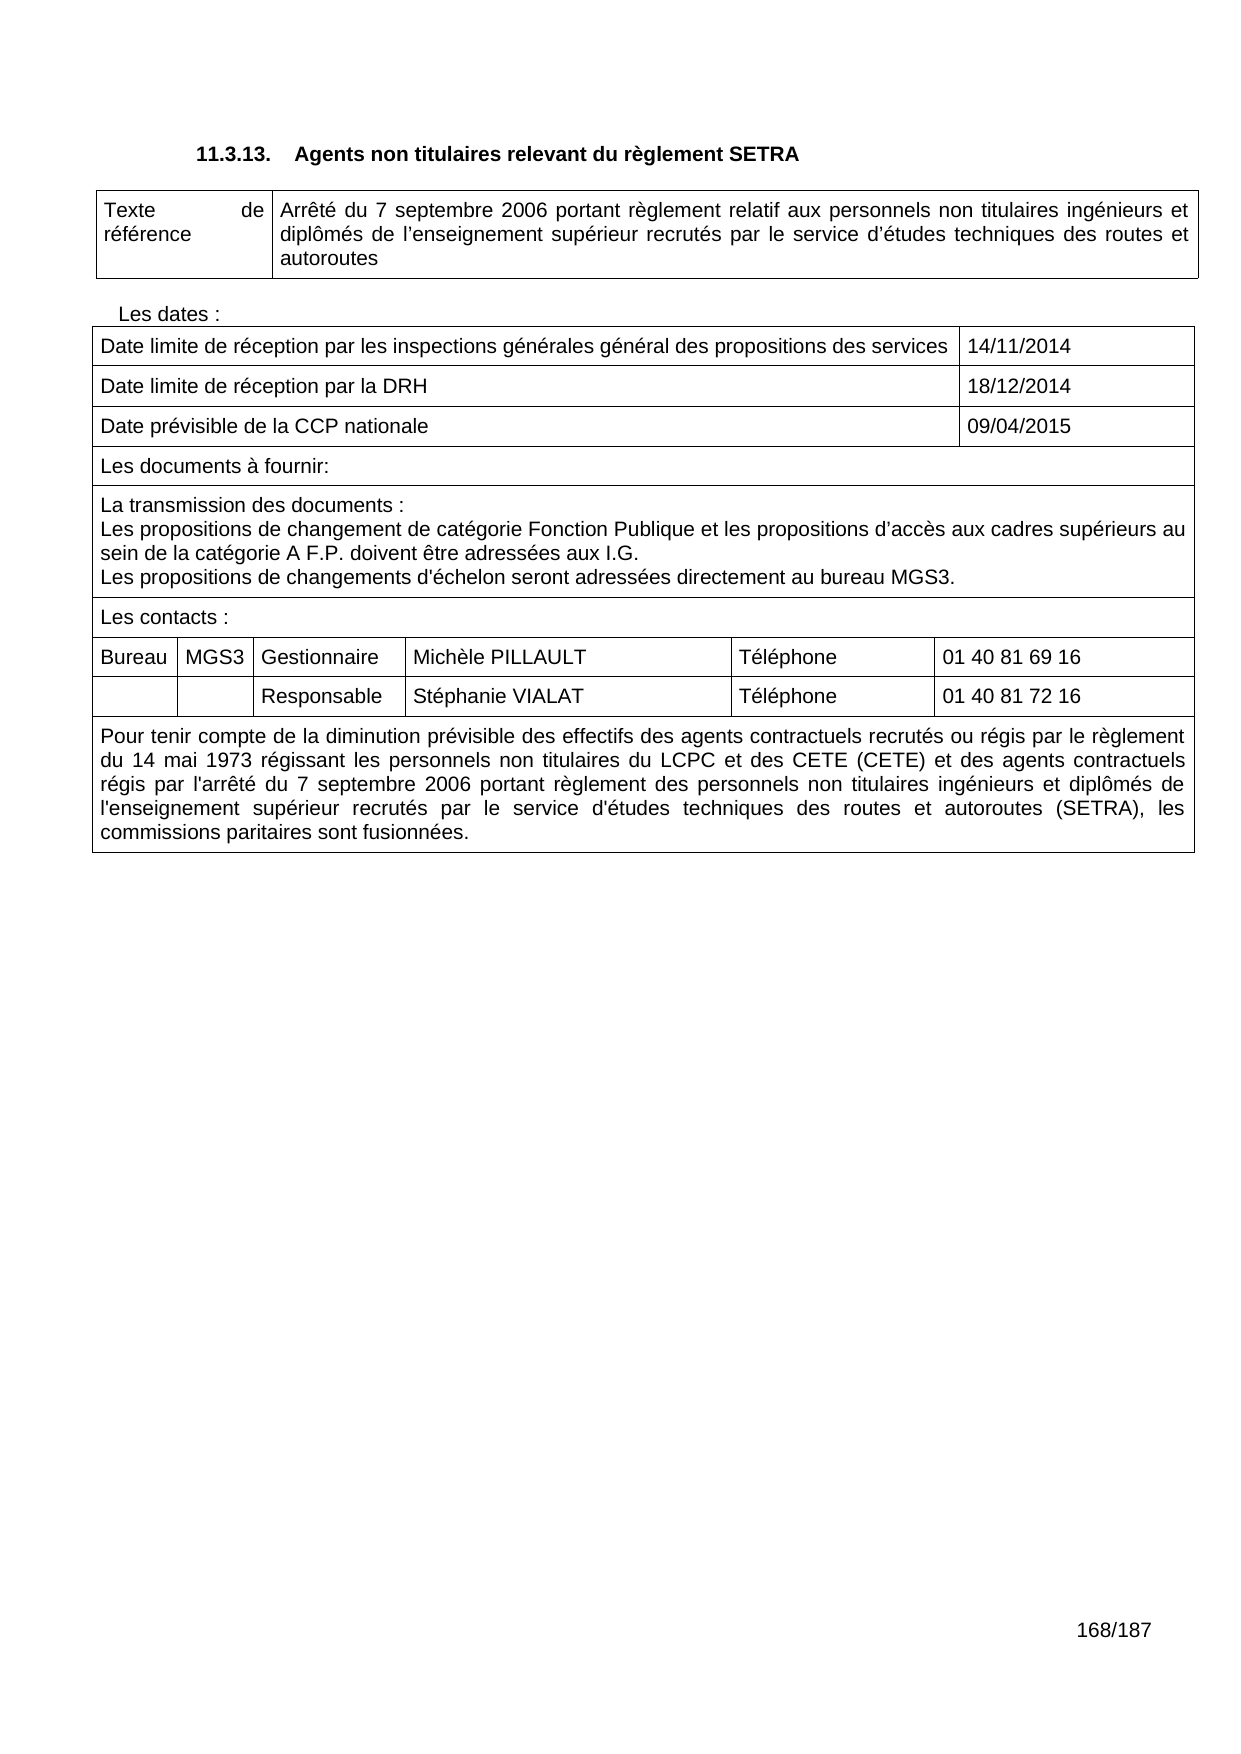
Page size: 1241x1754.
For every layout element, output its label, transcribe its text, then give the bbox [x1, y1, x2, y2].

table_cell Bureau [93, 638, 177, 676]
table_cell Les contacts : [93, 598, 1194, 637]
table_cell 01 40 81 69 16 [935, 638, 1194, 676]
table_cell Téléphone [732, 638, 934, 676]
table_cell 09/04/2015 [960, 407, 1194, 446]
table_header Date limite de réception par les inspections générales général des propositions des services [93, 327, 959, 365]
table_cell [178, 677, 253, 716]
table_cell Pour tenir compte de la diminution prévisible des effectifs des agents contractuels recrutés ou régis par le règlement du 14 mai 1973 régissant les personnels non titulaires du LCPC et des CETE (CETE) et des agents contractuels régis par l'arrêté du 7 septembre 2006 portant règlement des personnels non titulaires ingénieurs et diplômés de l'enseignement supérieur recrutés par le service d'études techniques des routes et autoroutes (SETRA), les commissions paritaires sont fusionnées. [93, 717, 1194, 852]
subtitle Agents non titulaires relevant du règlement SETRA [121, 142, 1152, 166]
table_cell Les documents à fournir: [93, 447, 1194, 485]
table_cell Stéphanie VIALAT [406, 677, 731, 716]
table_cell MGS3 [178, 638, 253, 676]
table_header Arrêté du 7 septembre 2006 portant règlement relatif aux personnels non titulaires ingénieurs et diplômés de l’enseignement supérieur recrutés par le service d’études techniques des routes et autoroutes [273, 191, 1198, 278]
table_cell La transmission des documents : Les propositions de changement de catégorie Fonction Publique et les propositions d’accès aux cadres supérieurs au sein de la catégorie A F.P. doivent être adressées aux I.G. Les propositions de changements d'échelon seront adressées directement au bureau MGS3. [93, 486, 1194, 597]
text Les dates : [118, 302, 1152, 326]
table_cell Date prévisible de la CCP nationale [93, 407, 959, 446]
table_cell [93, 677, 177, 716]
table_cell Michèle PILLAULT [406, 638, 731, 676]
table_cell Gestionnaire [254, 638, 405, 676]
table_header 14/11/2014 [960, 327, 1194, 365]
table_header Texte de référence [97, 191, 272, 278]
table_cell Téléphone [732, 677, 934, 716]
table_cell 01 40 81 72 16 [935, 677, 1194, 716]
table_cell 18/12/2014 [960, 366, 1194, 406]
table_cell Date limite de réception par la DRH [93, 366, 959, 406]
table_cell Responsable [254, 677, 405, 716]
